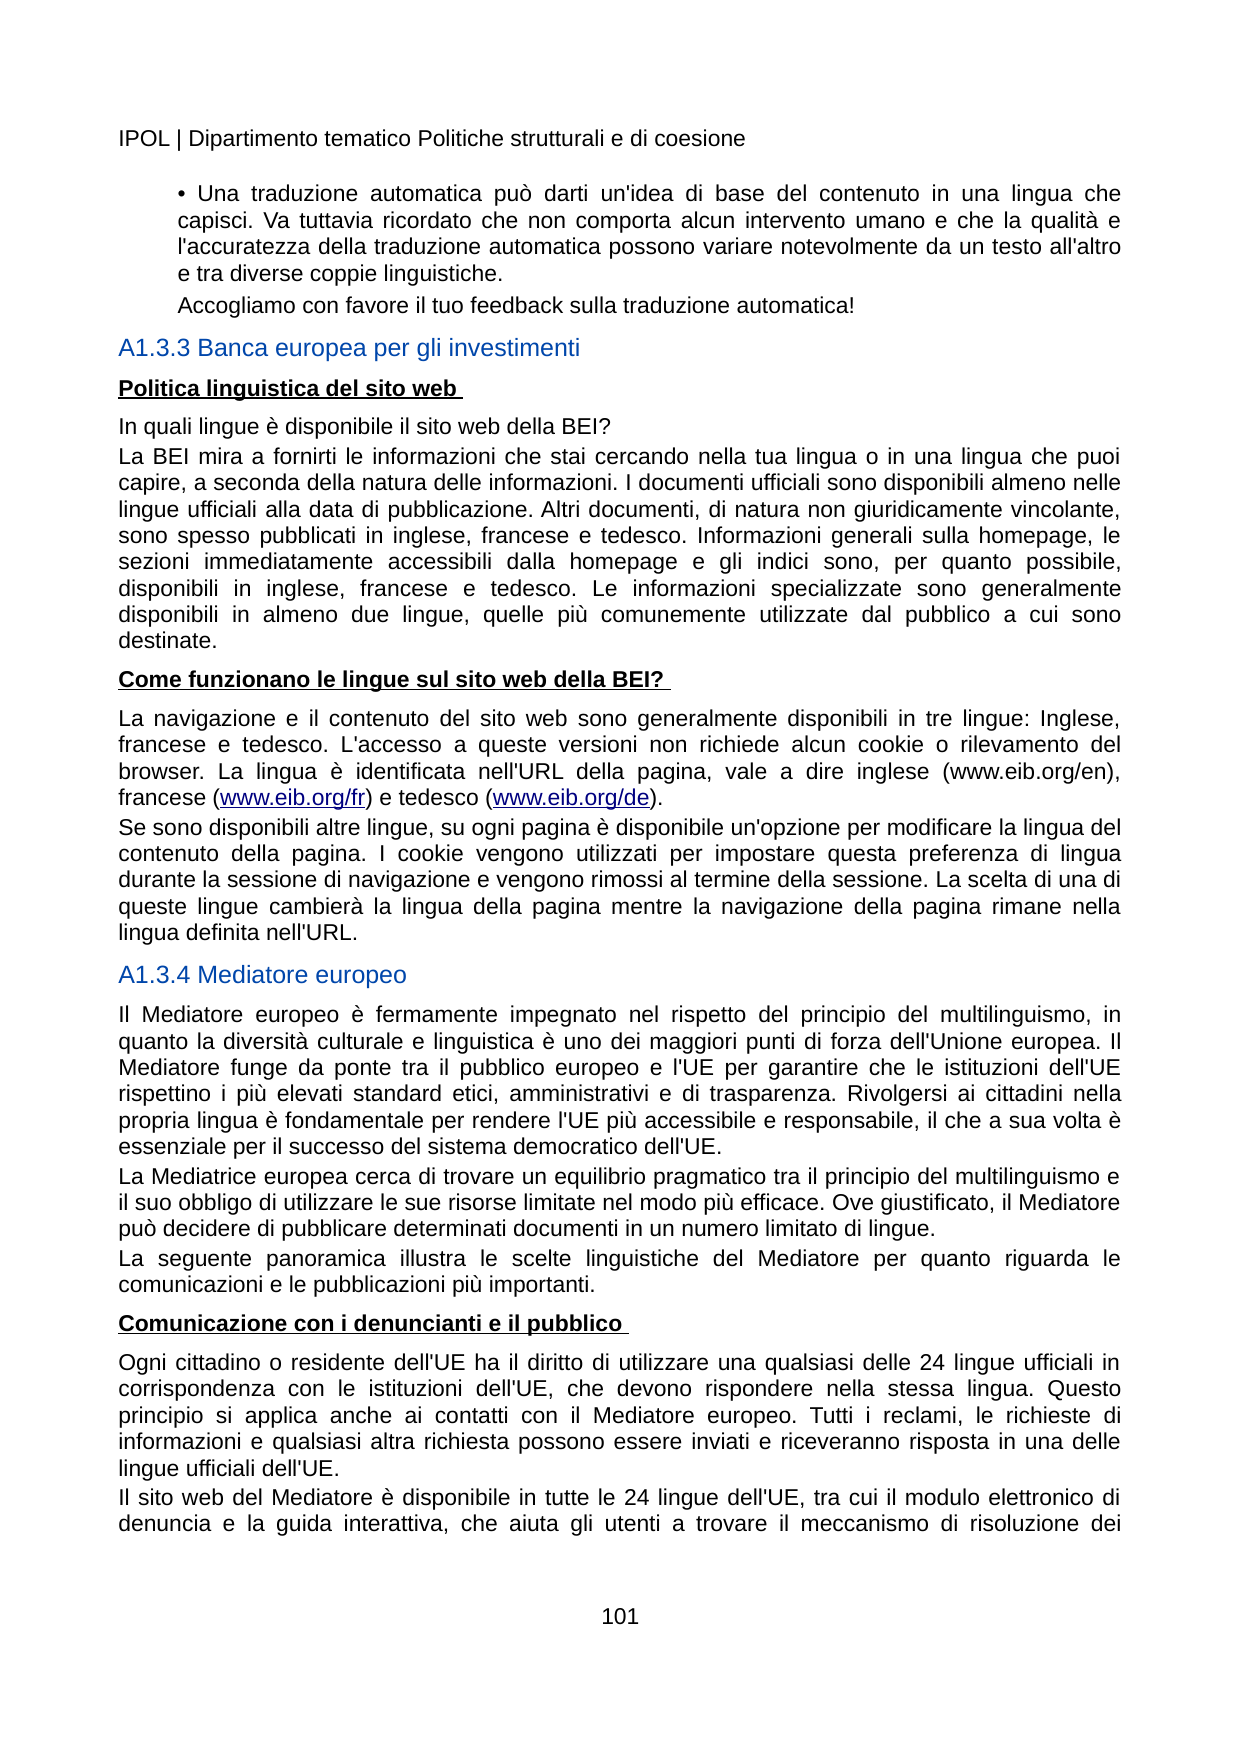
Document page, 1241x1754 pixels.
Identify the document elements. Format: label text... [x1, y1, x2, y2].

text La navigazione e il contenuto del sito web sono generalmente disponibili in tre lingue: Inglese, francese e tedesco. L'accesso a queste versioni non richiede alcun cookie o rilevamento del browser. La lingua è identificata nell'URL della pagina, vale a dire inglese (www.eib.org/en), francese (www.eib.org/fr) e tedesco (www.eib.org/de). [118, 705, 1122, 811]
text Il sito web del Mediatore è disponibile in tutte le 24 lingue dell'UE, tra cui il modulo elettronico di denuncia e la guida interattiva, che aiuta gli utenti a trovare il meccanismo di risoluzione dei [118, 1484, 1122, 1537]
subtitle Come funzionano le lingue sul sito web della BEI? [118, 666, 1122, 693]
text Ogni cittadino o residente dell'UE ha il diritto di utilizzare una qualsiasi delle 24 lingue ufficiali in corrispondenza con le istituzioni dell'UE, che devono rispondere nella stessa lingua. Questo principio si applica anche ai contatti con il Mediatore europeo. Tutti i reclami, le richieste di informazioni e qualsiasi altra richiesta possono essere inviati e riceveranno risposta in una delle lingue ufficiali dell'UE. [118, 1349, 1122, 1481]
subtitle Politica linguistica del sito web [118, 374, 1122, 401]
text La Mediatrice europea cerca di trovare un equilibrio pragmatico tra il principio del multilinguismo e il suo obbligo di utilizzare le sue risorse limitate nel modo più efficace. Ove giustificato, il Mediatore può decidere di pubblicare determinati documenti in un numero limitato di lingue. [118, 1163, 1122, 1242]
text Il Mediatore europeo è fermamente impegnato nel rispetto del principio del multilinguismo, in quanto la diversità culturale e linguistica è uno dei maggiori punti di forza dell'Unione europea. Il Mediatore funge da ponte tra il pubblico europeo e l'UE per garantire che le istituzioni dell'UE rispettino i più elevati standard etici, amministrativi e di trasparenza. Rivolgersi ai cittadini nella propria lingua è fondamentale per rendere l'UE più accessibile e responsabile, il che a sua volta è essenziale per il successo del sistema democratico dell'UE. [118, 1001, 1122, 1159]
text Accogliamo con favore il tuo feedback sulla traduzione automatica! [177, 292, 1122, 319]
subtitle A1.3.4 Mediatore europeo [118, 960, 1122, 989]
subtitle Comunicazione con i denuncianti e il pubblico [118, 1310, 1122, 1337]
text • Una traduzione automatica può darti un'idea di base del contenuto in una lingua che capisci. Va tuttavia ricordato che non comporta alcun intervento umano e che la qualità e l'accuratezza della traduzione automatica possono variare notevolmente da un testo all'altro e tra diverse coppie linguistiche. [177, 180, 1122, 286]
text Se sono disponibili altre lingue, su ogni pagina è disponibile un'opzione per modificare la lingua del contenuto della pagina. I cookie vengono utilizzati per impostare questa preferenza di lingua durante la sessione di navigazione e vengono rimossi al termine della sessione. La scelta di una di queste lingue cambierà la lingua della pagina mentre la navigazione della pagina rimane nella lingua definita nell'URL. [118, 814, 1122, 946]
text In quali lingue è disponibile il sito web della BEI? [118, 413, 1122, 440]
text La BEI mira a fornirti le informazioni che stai cercando nella tua lingua o in una lingua che puoi capire, a seconda della natura delle informazioni. I documenti ufficiali sono disponibili almeno nelle lingue ufficiali alla data di pubblicazione. Altri documenti, di natura non giuridicamente vincolante, sono spesso pubblicati in inglese, francese e tedesco. Informazioni generali sulla homepage, le sezioni immediatamente accessibili dalla homepage e gli indici sono, per quanto possibile, disponibili in inglese, francese e tedesco. Le informazioni specializzate sono generalmente disponibili in almeno due lingue, quelle più comunemente utilizzate dal pubblico a cui sono destinate. [118, 443, 1122, 654]
subtitle A1.3.3 Banca europea per gli investimenti [118, 333, 1122, 362]
text La seguente panoramica illustra le scelte linguistiche del Mediatore per quanto riguarda le comunicazioni e le pubblicazioni più importanti. [118, 1245, 1122, 1298]
